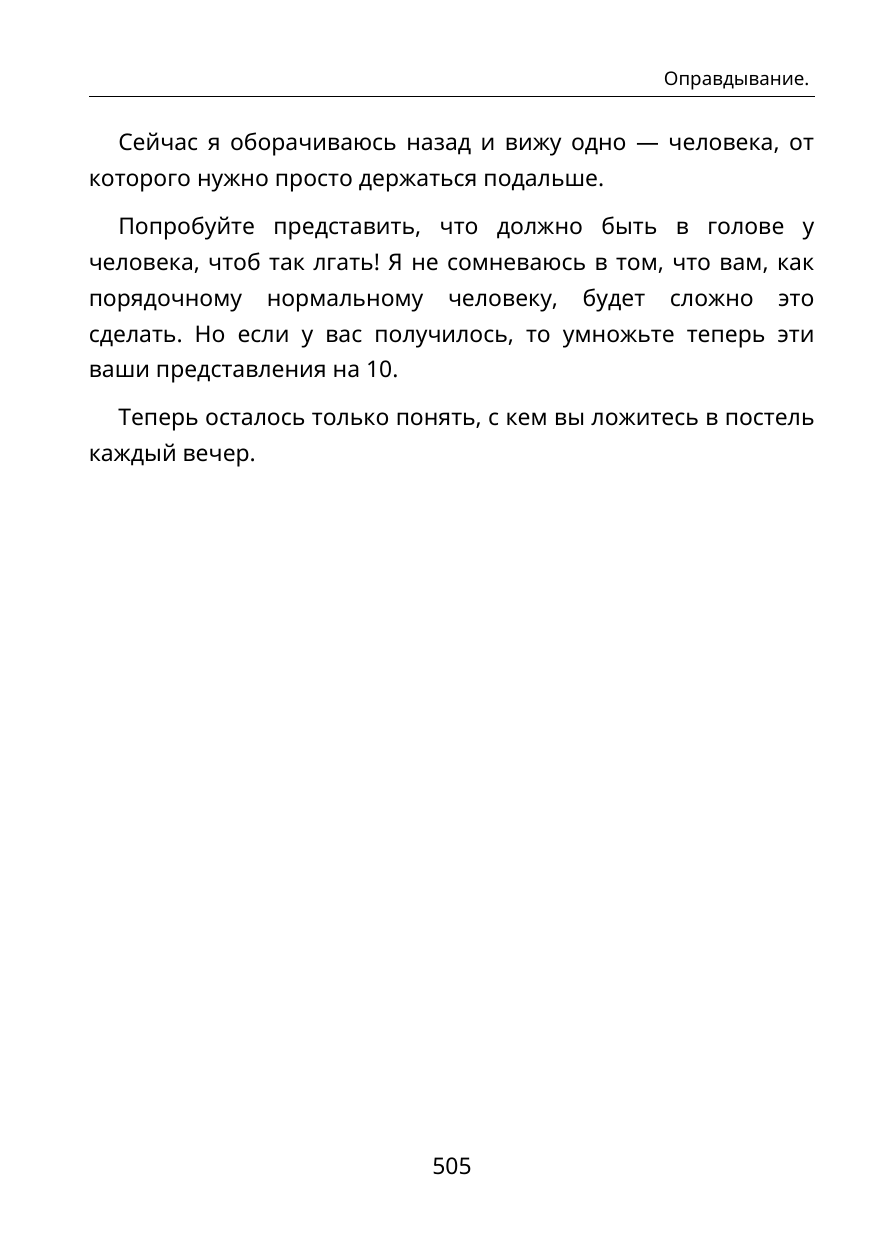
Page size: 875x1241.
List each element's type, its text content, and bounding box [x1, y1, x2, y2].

text Попробуйте представить, что должно быть в голове у человека, чтоб так лгать! Я не сомневаюсь в том, что вам, как порядочному нормальному человеку, будет сложно это сделать. Но если у вас получилось, то умножьте теперь эти ваши представления на 10. [88, 210, 815, 385]
text Сейчас я оборачиваюсь назад и вижу одно — человека, от которого нужно просто держаться подальше. [88, 126, 815, 193]
text Теперь осталось только понять, с кем вы ложитесь в постель каждый вечер. [88, 401, 815, 468]
